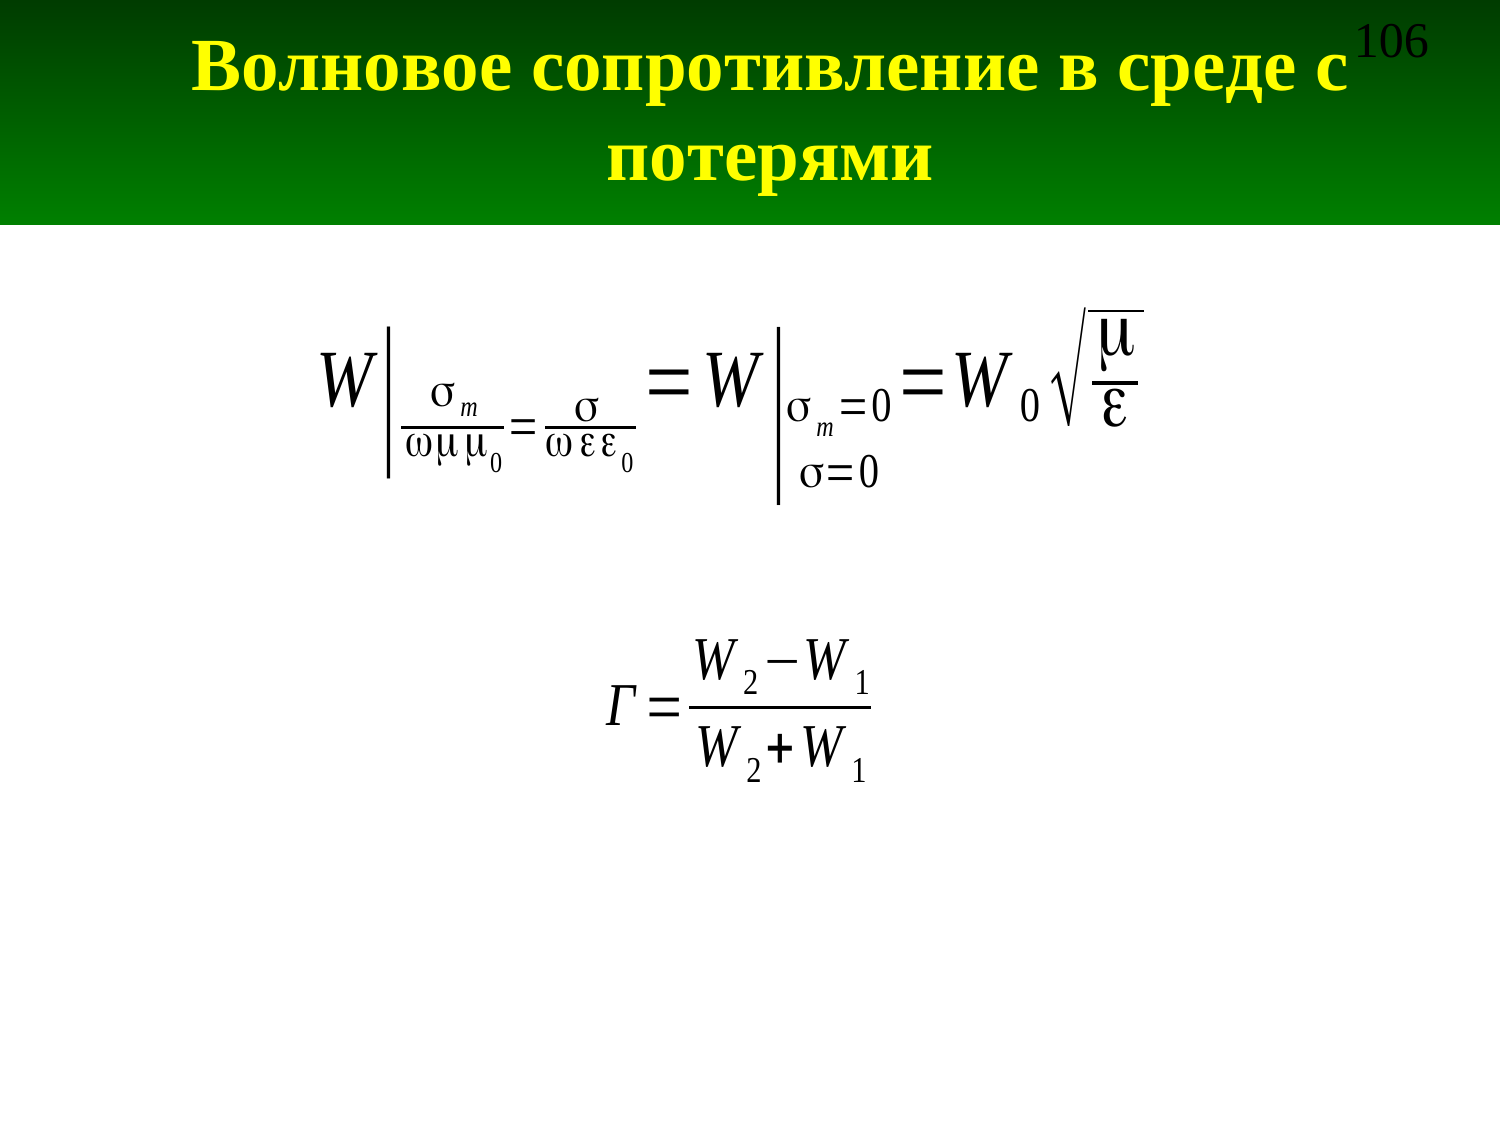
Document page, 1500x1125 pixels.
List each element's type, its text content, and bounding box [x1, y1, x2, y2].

title Волновое сопротивление в среде с потерями [100, 7, 1441, 204]
chart [295, 304, 1160, 508]
chart [590, 625, 887, 791]
